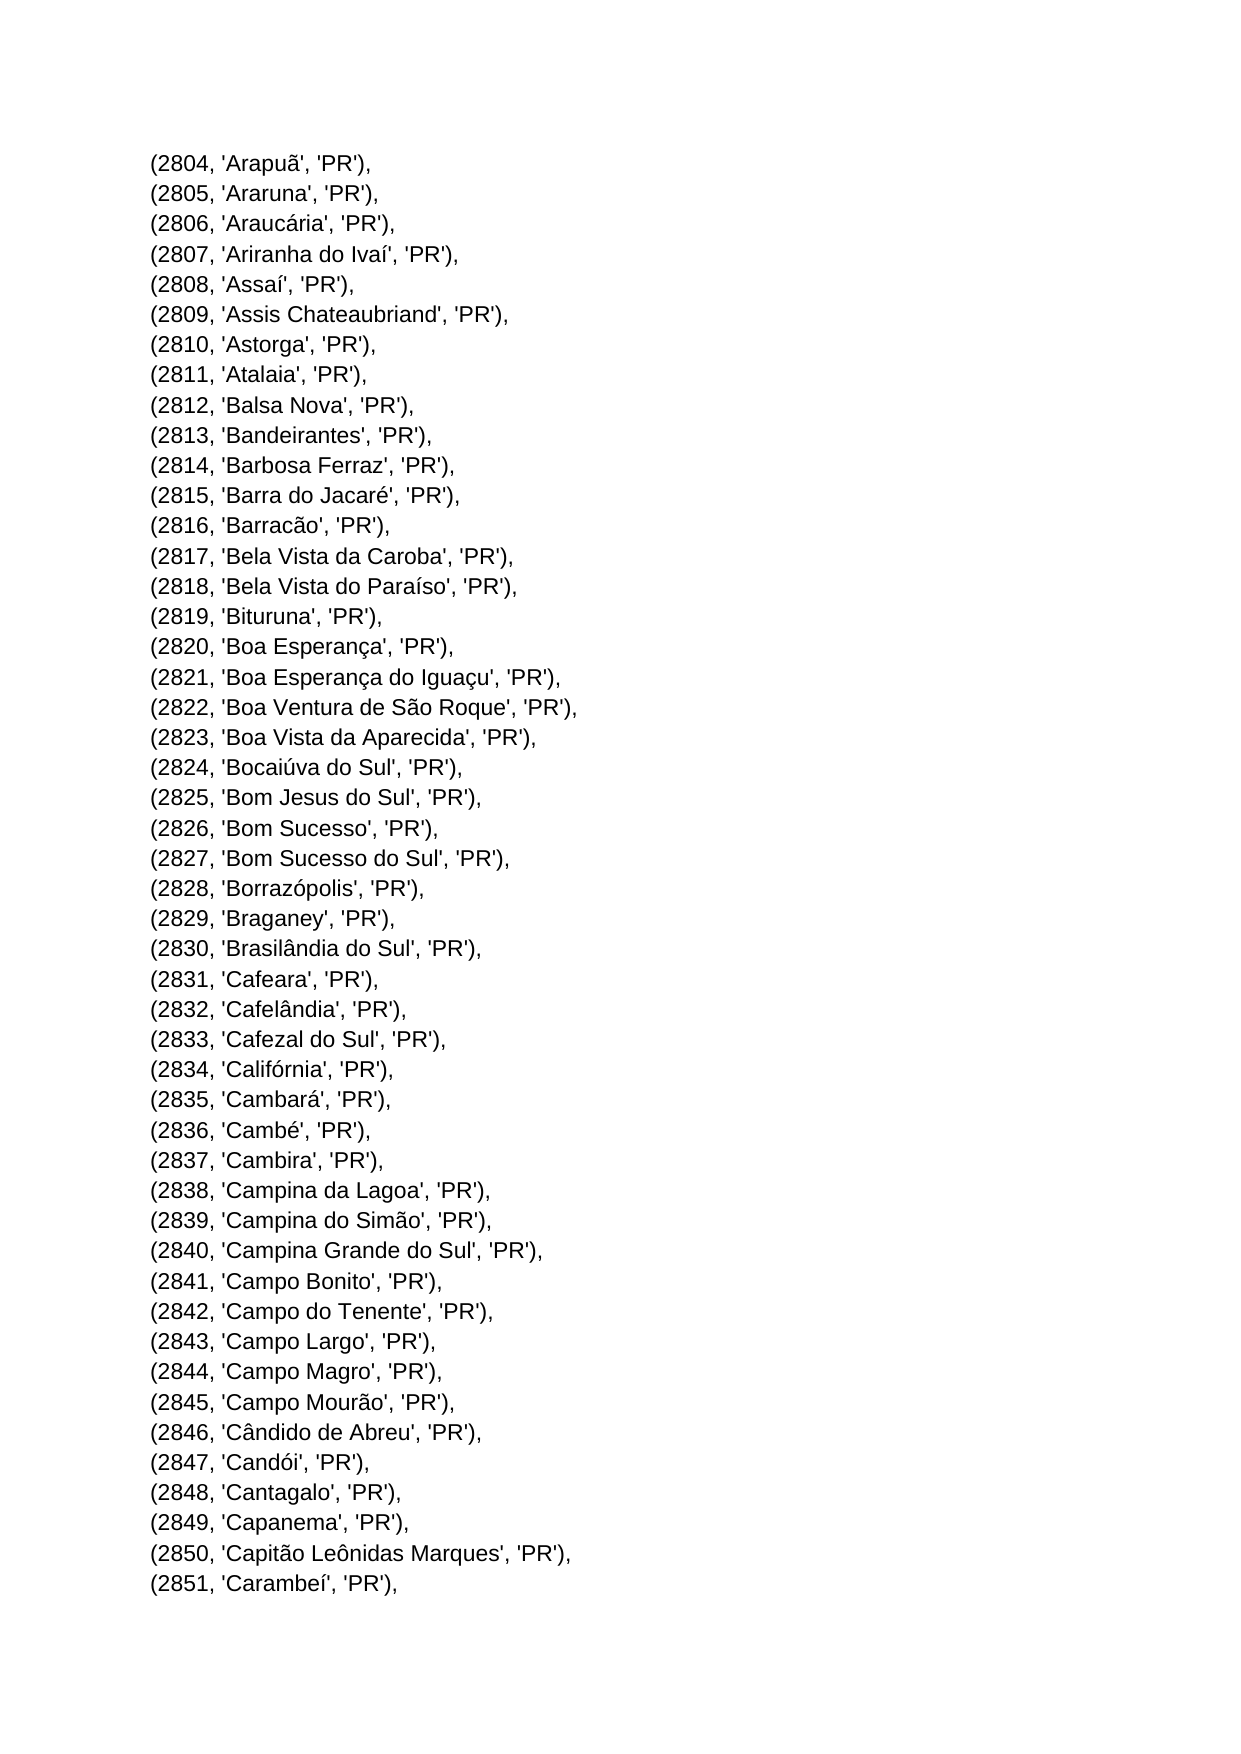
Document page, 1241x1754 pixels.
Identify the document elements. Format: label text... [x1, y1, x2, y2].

text (2835, 'Cambará', 'PR'), [150, 1086, 1090, 1113]
text (2834, 'Califórnia', 'PR'), [150, 1056, 1090, 1083]
text (2850, 'Capitão Leônidas Marques', 'PR'), [150, 1539, 1090, 1566]
text (2844, 'Campo Magro', 'PR'), [150, 1358, 1090, 1385]
text (2811, 'Atalaia', 'PR'), [150, 361, 1090, 388]
text (2851, 'Carambeí', 'PR'), [150, 1570, 1090, 1596]
text (2818, 'Bela Vista do Paraíso', 'PR'), [150, 573, 1090, 599]
text (2848, 'Cantagalo', 'PR'), [150, 1479, 1090, 1506]
text (2812, 'Balsa Nova', 'PR'), [150, 392, 1090, 418]
text (2845, 'Campo Mourão', 'PR'), [150, 1388, 1090, 1415]
text (2817, 'Bela Vista da Caroba', 'PR'), [150, 543, 1090, 569]
text (2828, 'Borrazópolis', 'PR'), [150, 875, 1090, 901]
text (2846, 'Cândido de Abreu', 'PR'), [150, 1419, 1090, 1445]
text (2821, 'Boa Esperança do Iguaçu', 'PR'), [150, 663, 1090, 690]
text (2847, 'Candói', 'PR'), [150, 1449, 1090, 1475]
text (2820, 'Boa Esperança', 'PR'), [150, 633, 1090, 660]
text (2813, 'Bandeirantes', 'PR'), [150, 422, 1090, 448]
text (2839, 'Campina do Simão', 'PR'), [150, 1207, 1090, 1234]
text (2831, 'Cafeara', 'PR'), [150, 966, 1090, 992]
text (2826, 'Bom Sucesso', 'PR'), [150, 814, 1090, 841]
text (2849, 'Capanema', 'PR'), [150, 1509, 1090, 1536]
text (2836, 'Cambé', 'PR'), [150, 1117, 1090, 1143]
text (2819, 'Bituruna', 'PR'), [150, 603, 1090, 629]
text (2807, 'Ariranha do Ivaí', 'PR'), [150, 241, 1090, 267]
text (2822, 'Boa Ventura de São Roque', 'PR'), [150, 694, 1090, 720]
text (2823, 'Boa Vista da Aparecida', 'PR'), [150, 724, 1090, 750]
text (2843, 'Campo Largo', 'PR'), [150, 1328, 1090, 1354]
text (2833, 'Cafezal do Sul', 'PR'), [150, 1026, 1090, 1052]
text (2809, 'Assis Chateaubriand', 'PR'), [150, 301, 1090, 327]
text (2814, 'Barbosa Ferraz', 'PR'), [150, 452, 1090, 478]
text (2816, 'Barracão', 'PR'), [150, 512, 1090, 539]
text (2830, 'Brasilândia do Sul', 'PR'), [150, 935, 1090, 962]
text (2824, 'Bocaiúva do Sul', 'PR'), [150, 754, 1090, 781]
text (2825, 'Bom Jesus do Sul', 'PR'), [150, 784, 1090, 811]
text (2805, 'Araruna', 'PR'), [150, 180, 1090, 207]
text (2815, 'Barra do Jacaré', 'PR'), [150, 482, 1090, 509]
text (2838, 'Campina da Lagoa', 'PR'), [150, 1177, 1090, 1203]
text (2810, 'Astorga', 'PR'), [150, 331, 1090, 358]
text (2804, 'Arapuã', 'PR'), [150, 150, 1090, 176]
text (2808, 'Assaí', 'PR'), [150, 271, 1090, 297]
text (2827, 'Bom Sucesso do Sul', 'PR'), [150, 845, 1090, 871]
text (2841, 'Campo Bonito', 'PR'), [150, 1268, 1090, 1294]
text (2840, 'Campina Grande do Sul', 'PR'), [150, 1237, 1090, 1264]
text (2829, 'Braganey', 'PR'), [150, 905, 1090, 932]
text (2806, 'Araucária', 'PR'), [150, 210, 1090, 237]
text (2837, 'Cambira', 'PR'), [150, 1147, 1090, 1173]
text (2832, 'Cafelândia', 'PR'), [150, 996, 1090, 1022]
text (2842, 'Campo do Tenente', 'PR'), [150, 1298, 1090, 1324]
